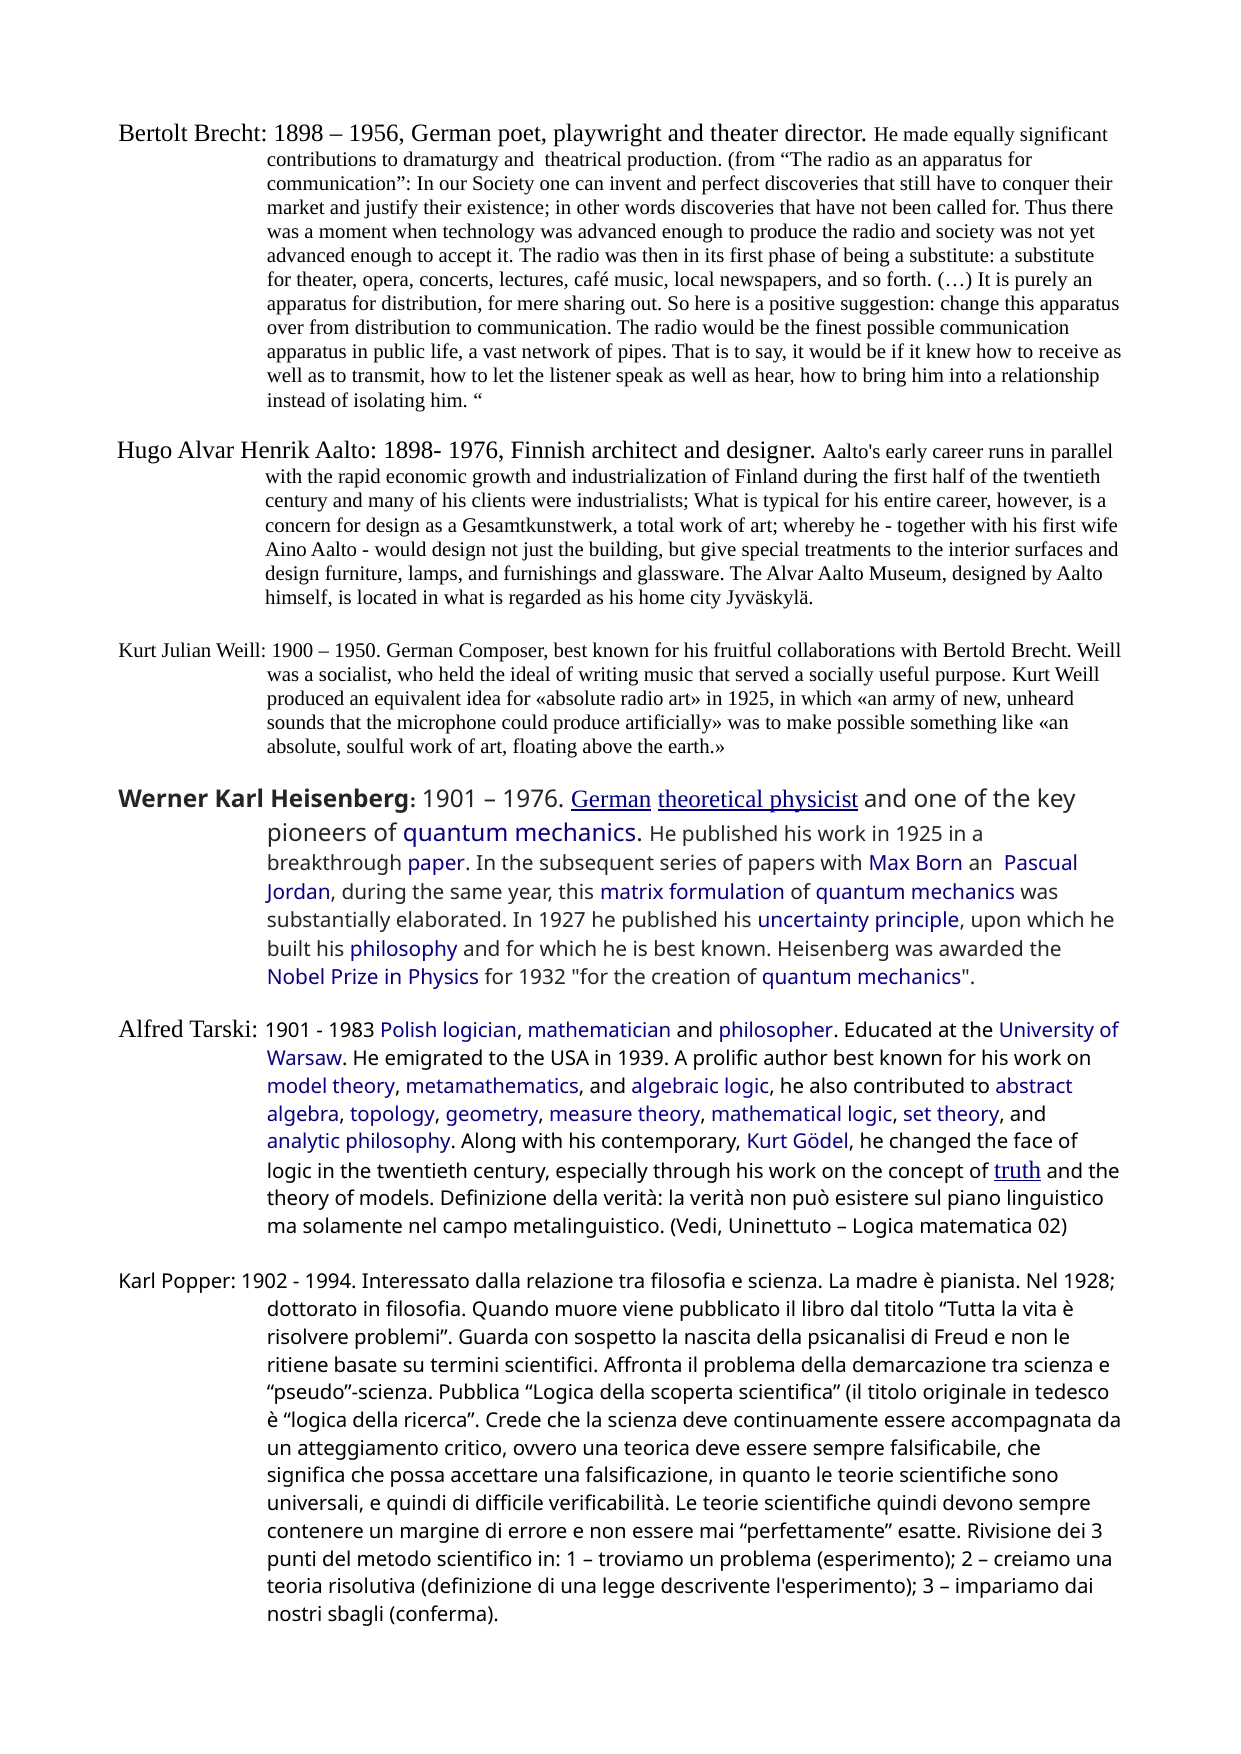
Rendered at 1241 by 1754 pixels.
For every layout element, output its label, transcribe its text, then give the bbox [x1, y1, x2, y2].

text Bertolt Brecht: 1898 – 1956, German poet, playwright and theater director. He made equally significant contributions to dramaturgy and theatrical production. (from “The radio as an apparatus for communication”: In our Society one can invent and perfect discoveries that still have to conquer their market and justify their existence; in other words discoveries that have not been called for. Thus there was a moment when technology was advanced enough to produce the radio and society was not yet advanced enough to accept it. The radio was then in its first phase of being a substitute: a substitute for theater, opera, concerts, lectures, café music, local newspapers, and so forth. (…) It is purely an apparatus for distribution, for mere sharing out. So here is a positive suggestion: change this apparatus over from distribution to communication. The radio would be the finest possible communication apparatus in public life, a vast network of pipes. That is to say, it would be if it knew how to receive as well as to transmit, how to let the listener speak as well as hear, how to bring him into a relationship instead of isolating him. “ [118, 118, 1122, 412]
text Werner Karl Heisenberg: 1901 – 1976. German theoretical physicist and one of the key pioneers of quantum mechanics. He published his work in 1925 in a breakthrough paper. In the subsequent series of papers with Max Born an Pascual Jordan, during the same year, this matrix formulation of quantum mechanics was substantially elaborated. In 1927 he published his uncertainty principle, upon which he built his philosophy and for which he is best known. Heisenberg was awarded the Nobel Prize in Physics for 1932 "for the creation of quantum mechanics". [118, 782, 1122, 991]
text Hugo Alvar Henrik Aalto: 1898- 1976, Finnish architect and designer. Aalto's early career runs in parallel with the rapid economic growth and industrialization of Finland during the first half of the twentieth century and many of his clients were industrialists; What is typical for his entire career, however, is a concern for design as a Gesamtkunstwerk, a total work of art; whereby he - together with his first wife Aino Aalto - would design not just the building, but give special treatments to the interior surfaces and design furniture, lamps, and furnishings and glassware. The Alvar Aalto Museum, designed by Aalto himself, is located in what is regarded as his home city Jyväskylä. [117, 436, 1122, 609]
text Karl Popper: 1902 - 1994. Interessato dalla relazione tra filosofia e scienza. La madre è pianista. Nel 1928; dottorato in filosofia. Quando muore viene pubblicato il libro dal titolo “Tutta la vita è risolvere problemi”. Guarda con sospetto la nascita della psicanalisi di Freud e non le ritiene basate su termini scientifici. Affronta il problema della demarcazione tra scienza e “pseudo”-scienza. Pubblica “Logica della scoperta scientifica” (il titolo originale in tedesco è “logica della ricerca”. Crede che la scienza deve continuamente essere accompagnata da un atteggiamento critico, ovvero una teorica deve essere sempre falsificabile, che significa che possa accettare una falsificazione, in quanto le teorie scientifiche sono universali, e quindi di difficile verificabilità. Le teorie scientifiche quindi devono sempre contenere un margine di errore e non essere mai “perfettamente” esatte. Rivisione dei 3 punti del metodo scientifico in: 1 – troviamo un problema (esperimento); 2 – creiamo una teoria risolutiva (definizione di una legge descrivente l'esperimento); 3 – impariamo dai nostri sbagli (conferma). [118, 1267, 1122, 1627]
text Alfred Tarski: 1901 - 1983 Polish logician, mathematician and philosopher. Educated at the University of Warsaw. He emigrated to the USA in 1939. A prolific author best known for his work on model theory, metamathematics, and algebraic logic, he also contributed to abstract algebra, topology, geometry, measure theory, mathematical logic, set theory, and analytic philosophy. Along with his contemporary, Kurt Gödel, he changed the face of logic in the twentieth century, especially through his work on the concept of truth and the theory of models. Definizione della verità: la verità non può esistere sul piano linguistico ma solamente nel campo metalinguistico. (Vedi, Uninettuto – Logica matematica 02) [118, 1014, 1122, 1239]
text Kurt Julian Weill: 1900 – 1950. German Composer, best known for his fruitful collaborations with Bertold Brecht. Weill was a socialist, who held the ideal of writing music that served a socially useful purpose. Kurt Weill produced an equivalent idea for «absolute radio art» in 1925, in which «an army of new, unheard sounds that the microphone could produce artificially» was to make possible something like «an absolute, soulful work of art, floating above the earth.» [118, 637, 1122, 758]
